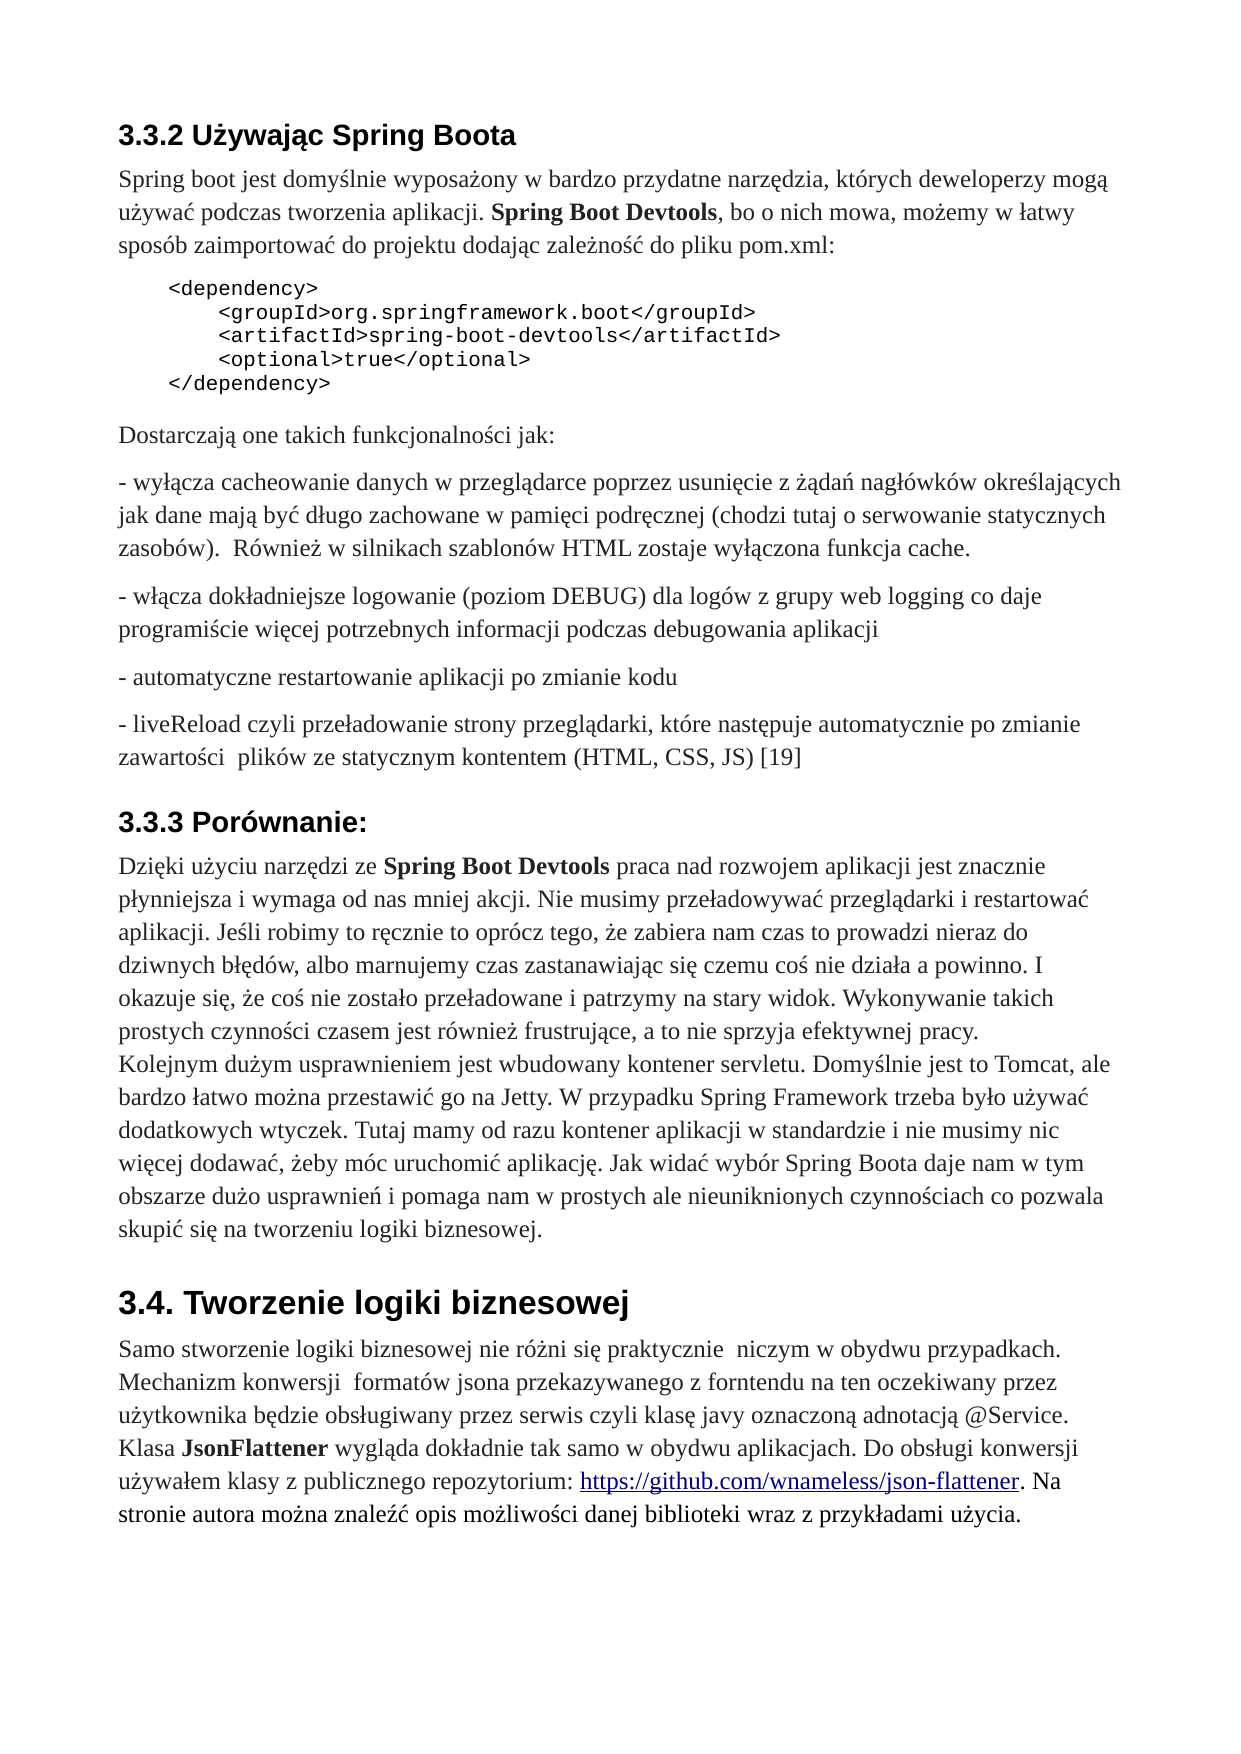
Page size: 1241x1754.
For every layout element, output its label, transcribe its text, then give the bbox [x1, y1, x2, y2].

text <groupId>org.springframework.boot</groupId> [118, 302, 1122, 325]
text Dostarczają one takich funkcjonalności jak: [118, 420, 1122, 449]
subtitle 3.3.3 Porównanie: [118, 804, 1122, 838]
text - liveReload czyli przeładowanie strony przeglądarki, które następuje automatycznie po zmianie zawartości plików ze statycznym kontentem (HTML, CSS, JS) [19] [118, 709, 1122, 771]
text Spring boot jest domyślnie wyposażony w bardzo przydatne narzędzia, których deweloperzy mogą używać podczas tworzenia aplikacji. Spring Boot Devtools, bo o nich mowa, możemy w łatwy sposób zaimportować do projektu dodając zależność do pliku pom.xml: [118, 164, 1122, 259]
text <dependency> [118, 278, 1122, 302]
text - wyłącza cacheowanie danych w przeglądarce poprzez usunięcie z żądań nagłówków określających jak dane mają być długo zachowane w pamięci podręcznej (chodzi tutaj o serwowanie statycznych zasobów). Również w silnikach szablonów HTML zostaje wyłączona funkcja cache. [118, 467, 1122, 562]
subtitle 3.4. Tworzenie logiki biznesowej [118, 1282, 1122, 1321]
text - włącza dokładniejsze logowanie (poziom DEBUG) dla logów z grupy web logging co daje programiście więcej potrzebnych informacji podczas debugowania aplikacji [118, 581, 1122, 643]
text <artifactId>spring-boot-devtools</artifactId> [118, 325, 1122, 349]
text Dzięki użyciu narzędzi ze Spring Boot Devtools praca nad rozwojem aplikacji jest znacznie płynniejsza i wymaga od nas mniej akcji. Nie musimy przeładowywać przeglądarki i restartować aplikacji. Jeśli robimy to ręcznie to oprócz tego, że zabiera nam czas to prowadzi nieraz do dziwnych błędów, albo marnujemy czas zastanawiając się czemu coś nie działa a powinno. I okazuje się, że coś nie zostało przeładowane i patrzymy na stary widok. Wykonywanie takich prostych czynności czasem jest również frustrujące, a to nie sprzyja efektywnej pracy. Kolejnym dużym usprawnieniem jest wbudowany kontener servletu. Domyślnie jest to Tomcat, ale bardzo łatwo można przestawić go na Jetty. W przypadku Spring Framework trzeba było używać dodatkowych wtyczek. Tutaj mamy od razu kontener aplikacji w standardzie i nie musimy nic więcej dodawać, żeby móc uruchomić aplikację. Jak widać wybór Spring Boota daje nam w tym obszarze dużo usprawnień i pomaga nam w prostych ale nieuniknionych czynnościach co pozwala skupić się na tworzeniu logiki biznesowej. [118, 851, 1122, 1243]
text Samo stworzenie logiki biznesowej nie różni się praktycznie niczym w obydwu przypadkach. Mechanizm konwersji formatów jsona przekazywanego z forntendu na ten oczekiwany przez użytkownika będzie obsługiwany przez serwis czyli klasę javy oznaczoną adnotacją @Service. Klasa JsonFlattener wygląda dokładnie tak samo w obydwu aplikacjach. Do obsługi konwersji używałem klasy z publicznego repozytorium: https://github.com/wnameless/json-flattener. Na stronie autora można znaleźć opis możliwości danej biblioteki wraz z przykładami użycia. [118, 1334, 1122, 1527]
text </dependency> [118, 373, 1122, 396]
subtitle 3.3.2 Używając Spring Boota [118, 118, 1122, 152]
text - automatyczne restartowanie aplikacji po zmianie kodu [118, 662, 1122, 691]
text <optional>true</optional> [118, 349, 1122, 373]
